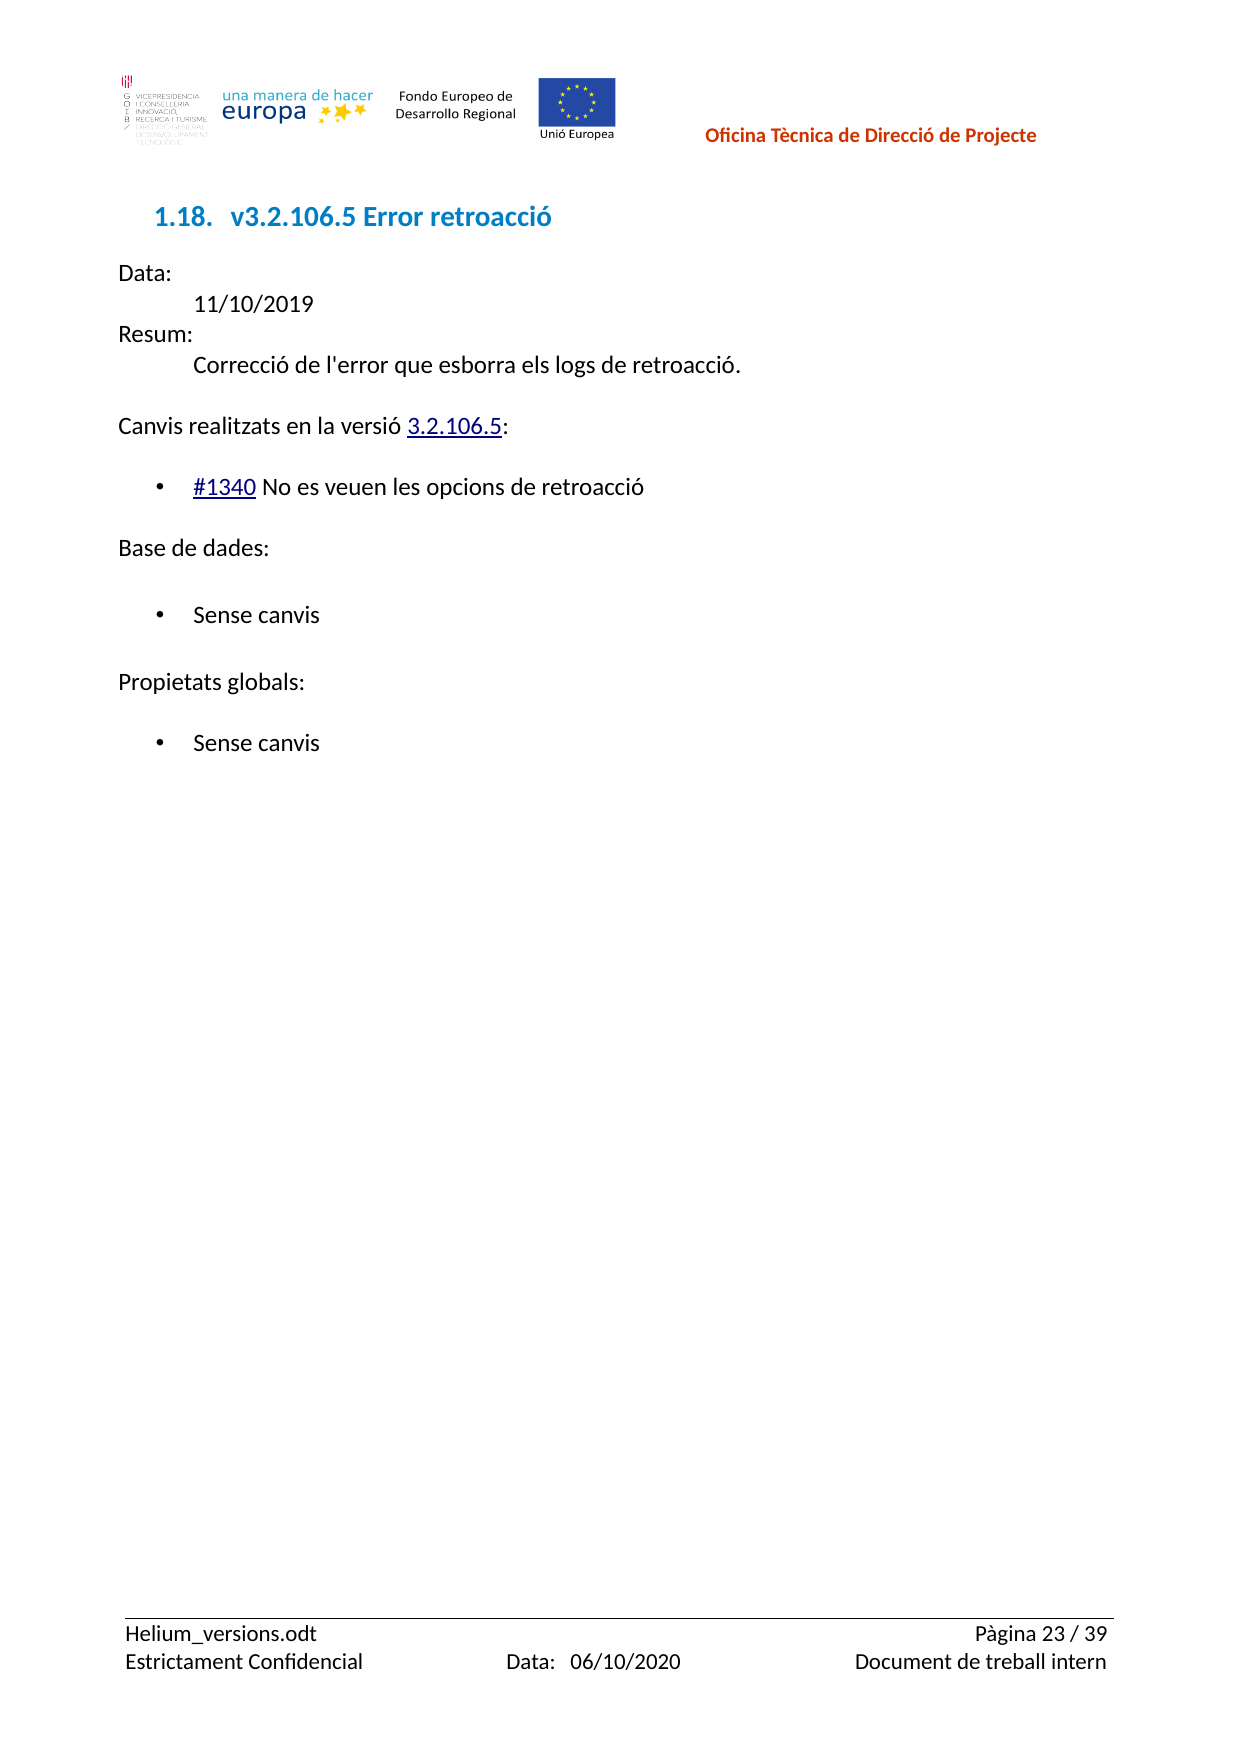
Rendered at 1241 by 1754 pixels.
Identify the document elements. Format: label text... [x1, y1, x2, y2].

subtitle v3.2.106.5 Error retroacció [153, 198, 1122, 234]
picture [219, 73, 621, 147]
text 11/10/2019 [118, 288, 1122, 319]
text Propietats globals: [118, 666, 1122, 697]
list Sense canvis [156, 727, 1122, 758]
text Resum: [118, 319, 1122, 349]
text Canvis realitzats en la versió 3.2.106.5: [118, 410, 1122, 441]
list #1340 No es veuen les opcions de retroacció [156, 471, 1122, 502]
list Sense canvis [156, 599, 1122, 630]
text Data: [118, 258, 1122, 288]
picture [118, 73, 213, 147]
text Base de dades: [118, 532, 1122, 563]
text Correcció de l'error que esborra els logs de retroacció. [118, 349, 1122, 380]
